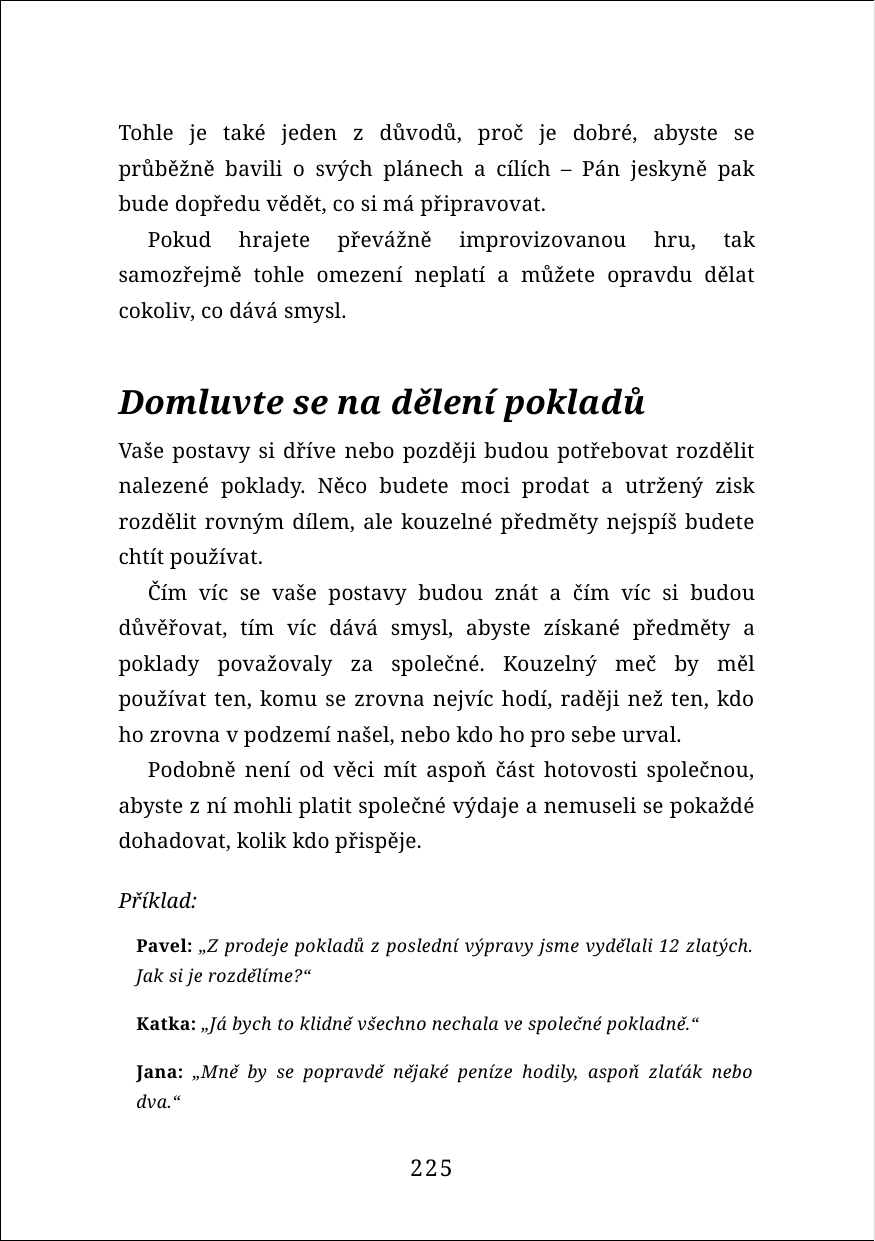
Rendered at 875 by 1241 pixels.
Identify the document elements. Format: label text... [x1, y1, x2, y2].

text Příklad: [118, 886, 756, 914]
text Katka: „Já bych to klidně všechno nechala ve společné pokladně.“ [136, 1011, 756, 1035]
text Jana: „Mně by se popravdě nějaké peníze hodily, aspoň zlaťák nebo dva.“ [136, 1059, 756, 1113]
text Vaše postavy si dříve nebo později budou potřebovat rozdělit nalezené poklady. Něco budete moci prodat a utržený zisk rozdělit rovným dílem, ale kouzelné předměty nejspíš budete chtít používat. Čím víc se vaše postavy budou znát a čím víc si budou důvěřovat, tím víc dává smysl, abyste získané předměty a poklady považovaly za společné. Kouzelný meč by měl používat ten, komu se zrovna nejvíc hodí, raději než ten, kdo ho zrovna v podzemí našel, nebo kdo ho pro sebe urval. Podobně není od věci mít aspoň část hotovosti společnou, abyste z ní mohli platit společné výdaje a nemuseli se pokaždé dohadovat, kolik kdo přispěje. [118, 436, 756, 855]
subtitle Domluvte se na dělení pokladů [118, 379, 756, 424]
text Tohle je také jeden z důvodů, proč je dobré, abyste se průběžně bavili o svých plánech a cílích – Pán jeskyně pak bude dopředu vědět, co si má připravovat. Pokud hrajete převážně improvizovanou hru, tak samozřejmě tohle omezení neplatí a můžete opravdu dělat cokoliv, co dává smysl. [118, 118, 756, 324]
text Pavel: „Z prodeje pokladů z poslední výpravy jsme vydělali 12 zlatých. Jak si je rozdělíme?“ [136, 933, 756, 987]
